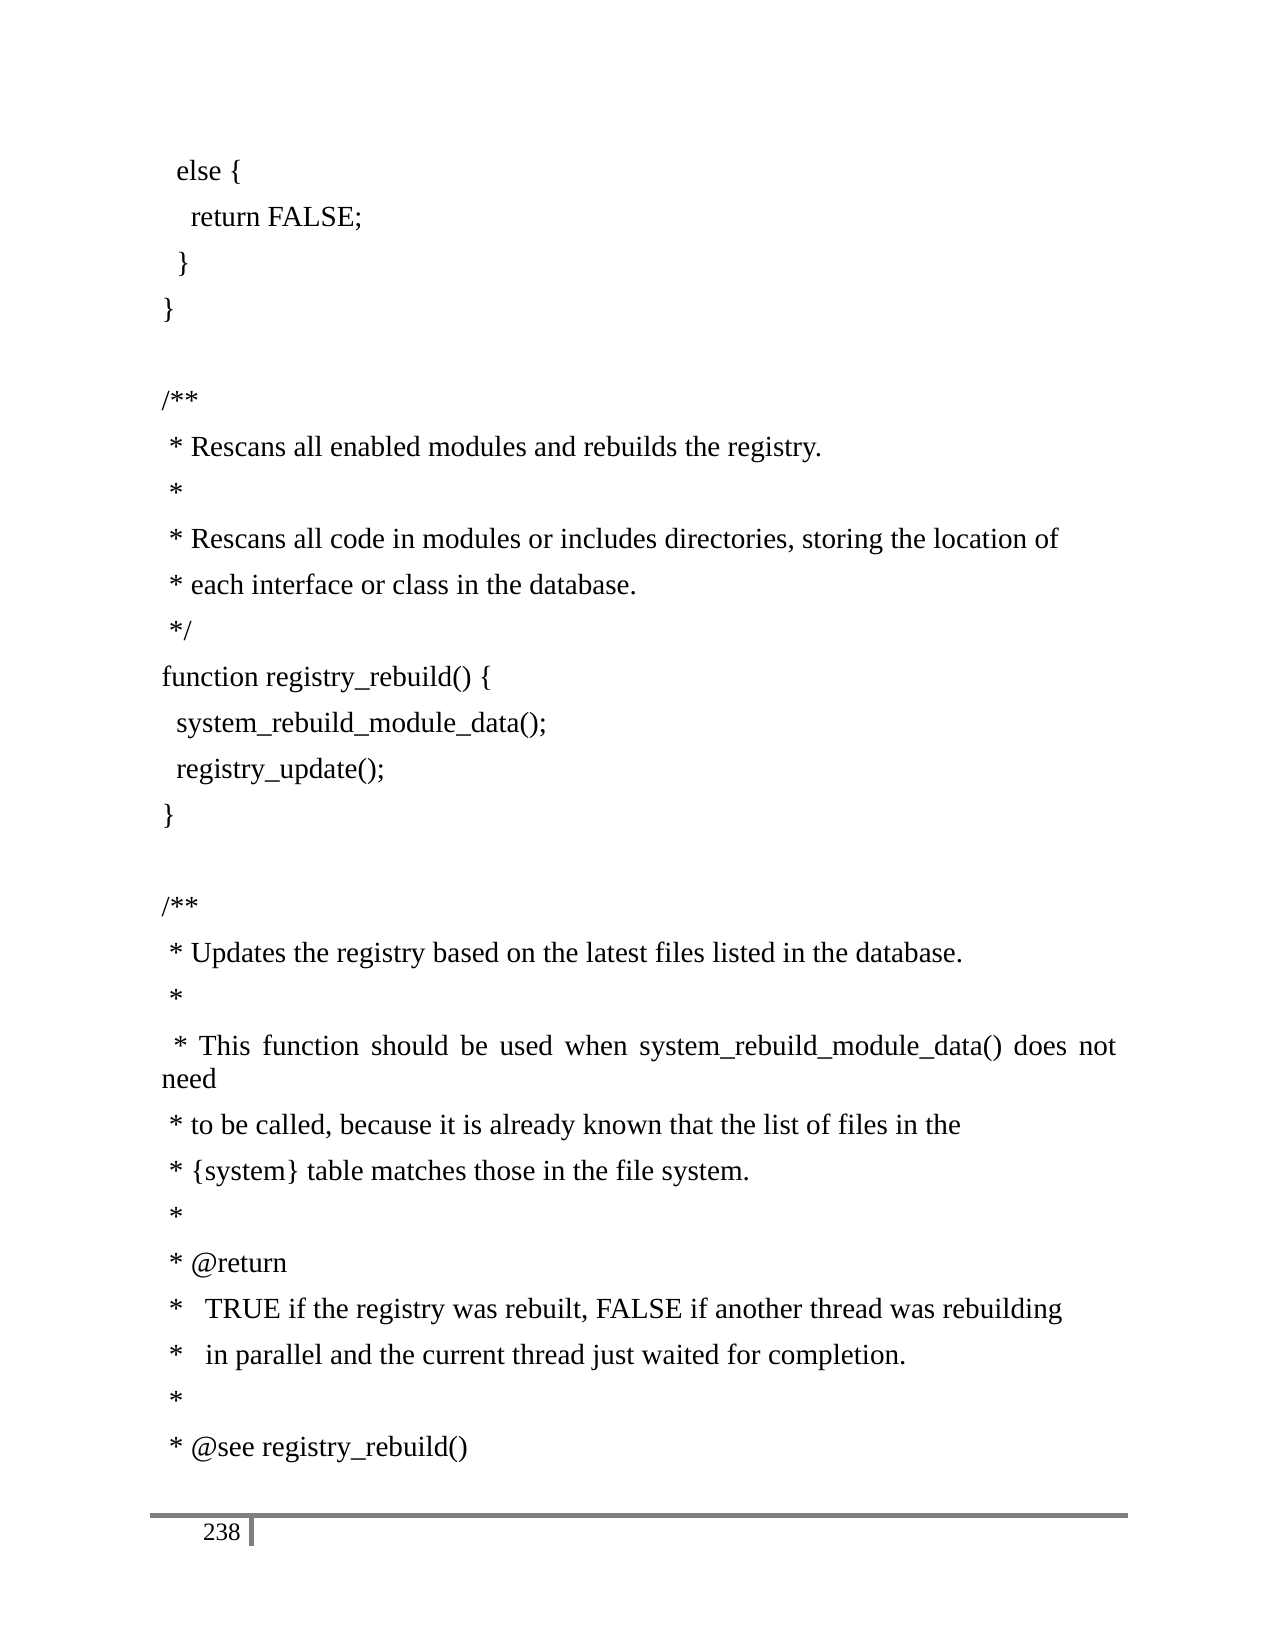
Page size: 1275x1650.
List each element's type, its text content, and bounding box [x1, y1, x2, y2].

text * [161, 982, 1117, 1015]
text /** [161, 383, 1117, 417]
text } [161, 245, 1117, 278]
text * @return [161, 1245, 1117, 1279]
text registry_update(); [161, 751, 1117, 785]
text else { [161, 153, 1117, 186]
text */ [161, 613, 1117, 647]
text * Rescans all code in modules or includes directories, storing the location of [161, 521, 1117, 555]
text * [161, 1383, 1117, 1417]
text /** [161, 889, 1117, 923]
text } [161, 291, 1117, 324]
text * [161, 1199, 1117, 1233]
text * [161, 475, 1117, 509]
text } [161, 797, 1117, 831]
text * to be called, because it is already known that the list of files in the [161, 1107, 1117, 1141]
text * Rescans all enabled modules and rebuilds the registry. [161, 429, 1117, 463]
text system_rebuild_module_data(); [161, 705, 1117, 739]
text return FALSE; [161, 199, 1117, 232]
text function registry_rebuild() { [161, 659, 1117, 693]
text * {system} table matches those in the file system. [161, 1153, 1117, 1187]
text * This function should be used when system_rebuild_module_data() does not need [161, 1028, 1117, 1095]
text * each interface or class in the database. [161, 567, 1117, 601]
text * Updates the registry based on the latest files listed in the database. [161, 936, 1117, 969]
text * TRUE if the registry was rebuilt, FALSE if another thread was rebuilding [161, 1291, 1117, 1325]
text * in parallel and the current thread just waited for completion. [161, 1337, 1117, 1371]
text * @see registry_rebuild() [161, 1429, 1117, 1463]
